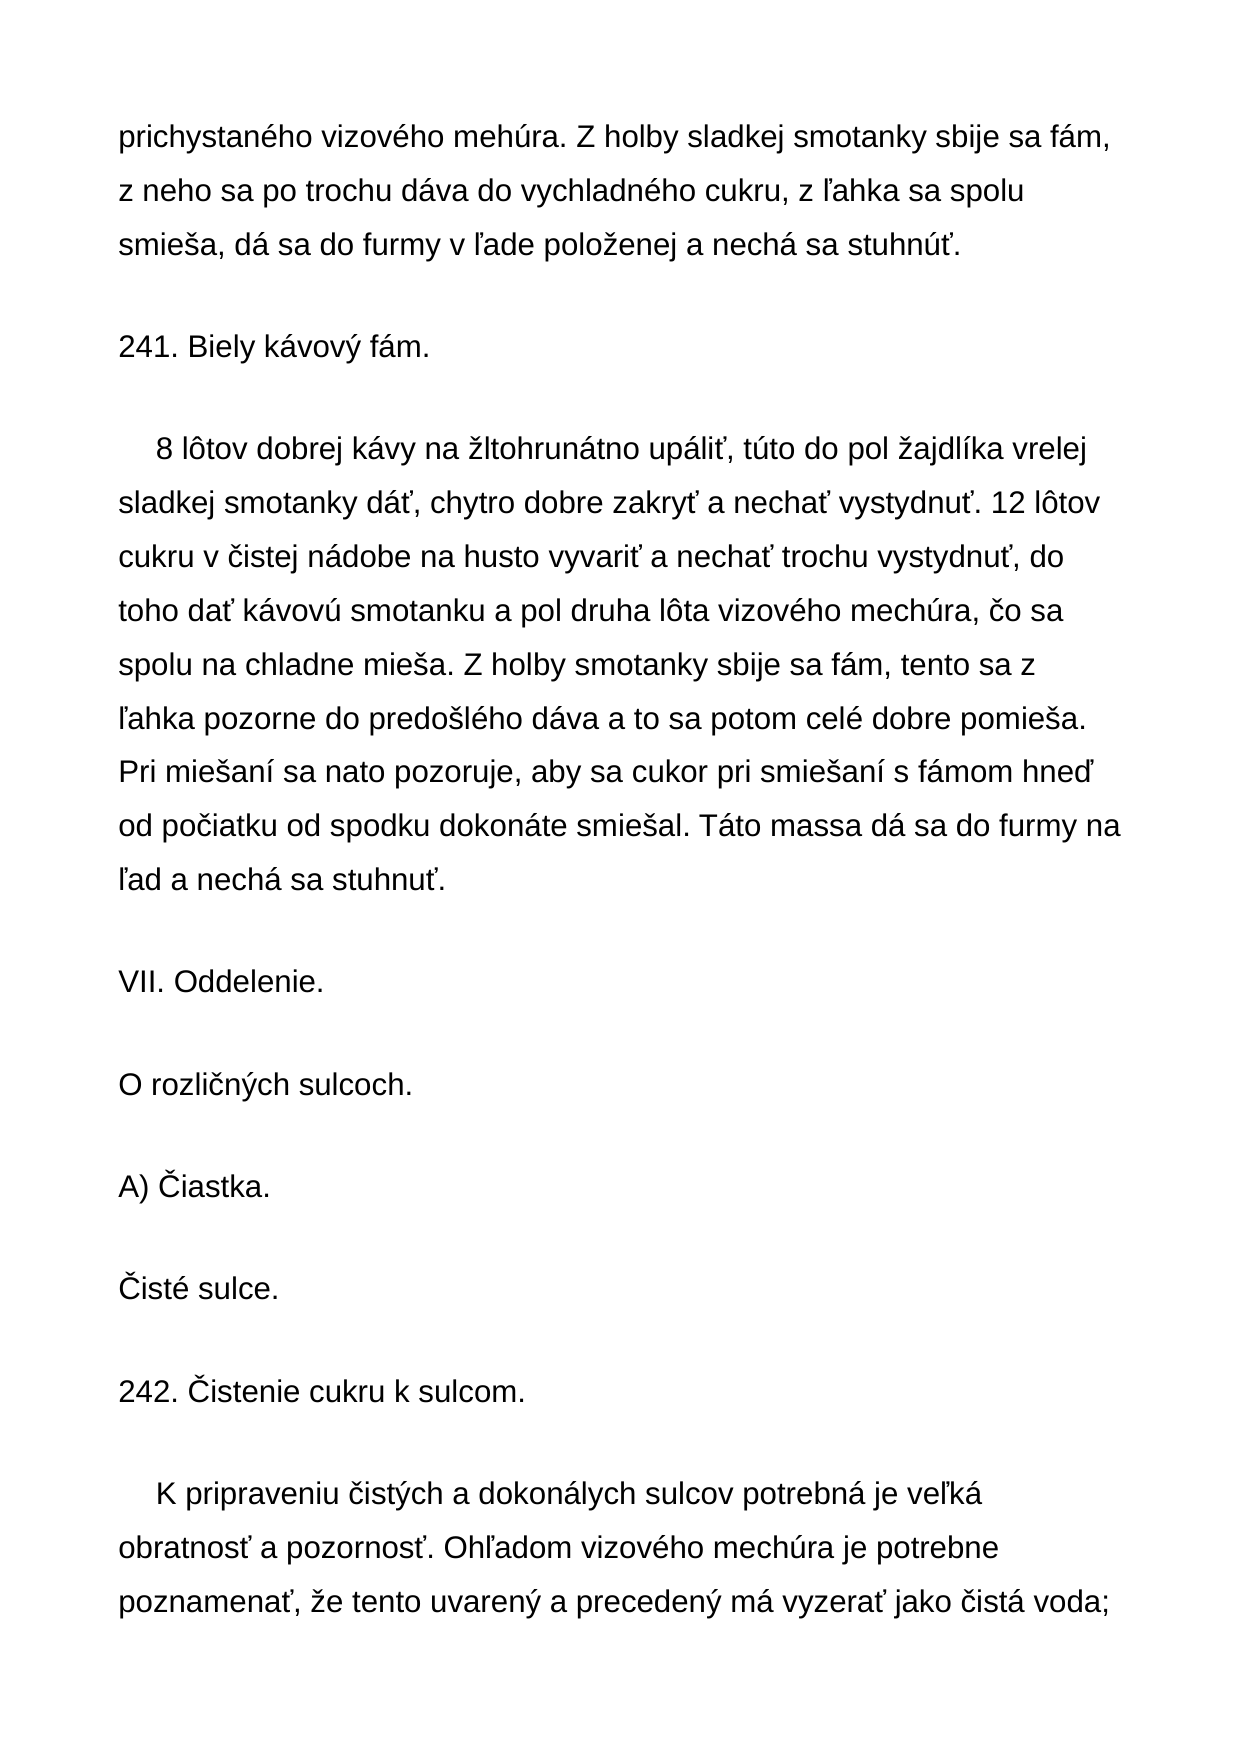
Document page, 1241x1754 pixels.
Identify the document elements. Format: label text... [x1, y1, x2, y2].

text 241. Biely kávový fám. [118, 328, 1122, 364]
text K pripraveniu čistých a dokonálych sulcov potrebná je veľká obratnosť a pozornosť. Ohľadom vizového mechúra je potrebne poznamenať, že tento uvarený a precedený má vyzerať jako čistá voda; [118, 1475, 1122, 1619]
text prichystaného vizového mehúra. Z holby sladkej smotanky sbije sa fám, z neho sa po trochu dáva do vychladného cukru, z ľahka sa spolu smieša, dá sa do furmy v ľade položenej a nechá sa stuhnúť. [118, 118, 1122, 262]
text Čisté sulce. [118, 1270, 1122, 1306]
text A) Čiastka. [118, 1168, 1122, 1204]
subtitle O rozličných sulcoch. [118, 1066, 1122, 1102]
text 8 lôtov dobrej kávy na žltohrunátno upáliť, túto do pol žajdlíka vrelej sladkej smotanky dáť, chytro dobre zakryť a nechať vystydnuť. 12 lôtov cukru v čistej nádobe na husto vyvariť a nechať trochu vystydnuť, do toho dať kávovú smotanku a pol druha lôta vizového mechúra, čo sa spolu na chladne mieša. Z holby smotanky sbije sa fám, tento sa z ľahka pozorne do predošlého dáva a to sa potom celé dobre pomieša. Pri miešaní sa nato pozoruje, aby sa cukor pri smiešaní s fámom hneď od počiatku od spodku dokonáte smiešal. Táto massa dá sa do furmy na ľad a nechá sa stuhnuť. [118, 430, 1122, 897]
text 242. Čistenie cukru k sulcom. [118, 1373, 1122, 1409]
subtitle VII. Oddelenie. [118, 963, 1122, 999]
